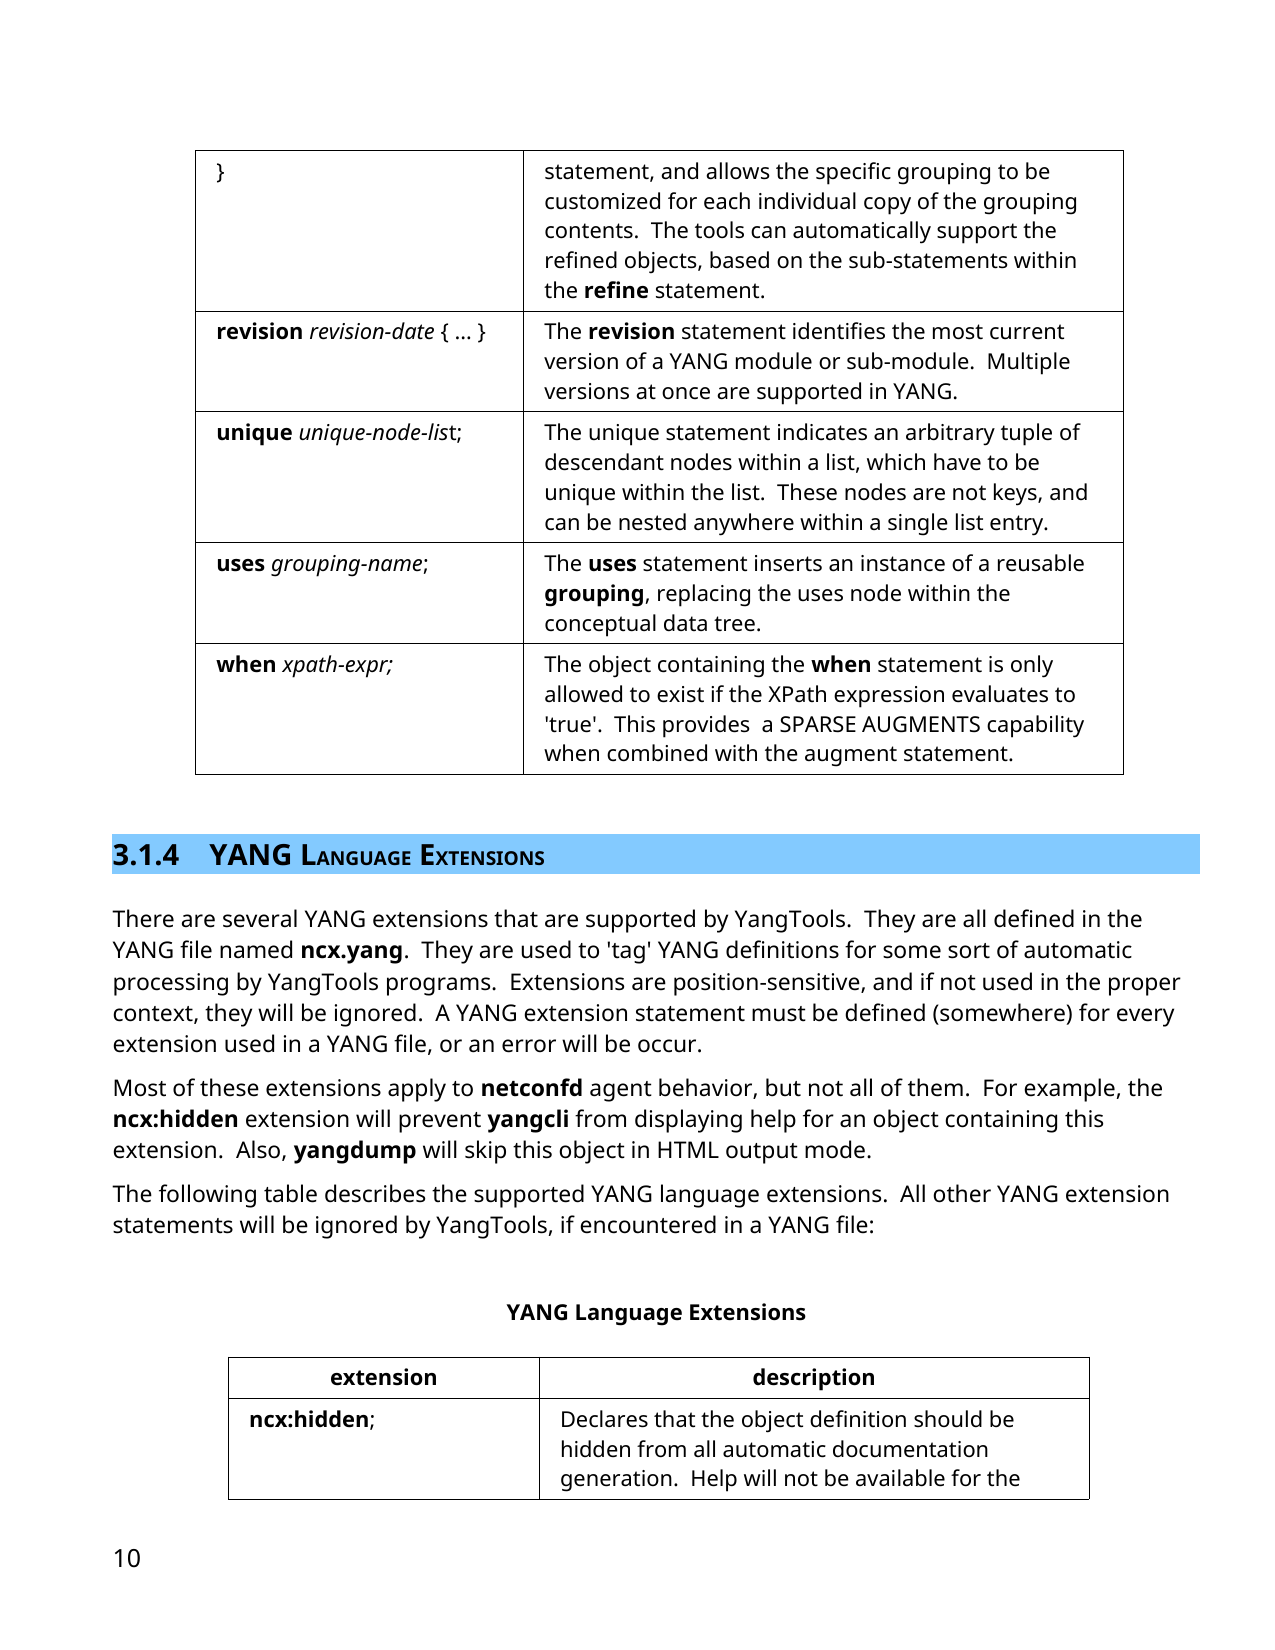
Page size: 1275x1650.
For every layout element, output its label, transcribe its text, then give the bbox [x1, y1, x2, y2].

table_cell unique unique-node-list; [196, 412, 523, 542]
table_cell The revision statement identifies the most current version of a YANG module or sub-module. Multiple versions at once are supported in YANG. [524, 312, 1123, 411]
text The following table describes the supported YANG language extensions. All other YANG extension statements will be ignored by YangTools, if encountered in a YANG file: [112, 1178, 1200, 1241]
subtitle YANG Language Extensions [127, 1297, 1185, 1327]
table_header extension [229, 1358, 539, 1398]
table_header description [540, 1358, 1089, 1398]
table_cell revision revision-date { … } [196, 312, 523, 411]
subtitle YANG Language Extensions [112, 834, 1200, 874]
table_cell The object containing the when statement is only allowed to exist if the XPath expression evaluates to 'true'. This provides a SPARSE AUGMENTS capability when combined with the augment statement. [524, 644, 1123, 774]
table_cell } [196, 151, 523, 311]
table_cell The uses statement inserts an instance of a reusable grouping, replacing the uses node within the conceptual data tree. [524, 543, 1123, 643]
text There are several YANG extensions that are supported by YangTools. They are all defined in the YANG file named ncx.yang. They are used to 'tag' YANG definitions for some sort of automatic processing by YangTools programs. Extensions are position-sensitive, and if not used in the proper context, they will be ignored. A YANG extension statement must be defined (somewhere) for every extension used in a YANG file, or an error will be occur. [112, 903, 1200, 1059]
table_cell Declares that the object definition should be hidden from all automatic documentation generation. Help will not be available for the [540, 1399, 1089, 1499]
table_cell ncx:hidden; [229, 1399, 539, 1499]
table_cell The unique statement indicates an arbitrary tuple of descendant nodes within a list, which have to be unique within the list. These nodes are not keys, and can be nested anywhere within a single list entry. [524, 412, 1123, 542]
table_cell uses grouping-name; [196, 543, 523, 643]
table_cell when xpath-expr; [196, 644, 523, 774]
table_cell statement, and allows the specific grouping to be customized for each individual copy of the grouping contents. The tools can automatically support the refined objects, based on the sub-statements within the refine statement. [524, 151, 1123, 311]
text Most of these extensions apply to netconfd agent behavior, but not all of them. For example, the ncx:hidden extension will prevent yangcli from displaying help for an object containing this extension. Also, yangdump will skip this object in HTML output mode. [112, 1072, 1200, 1166]
